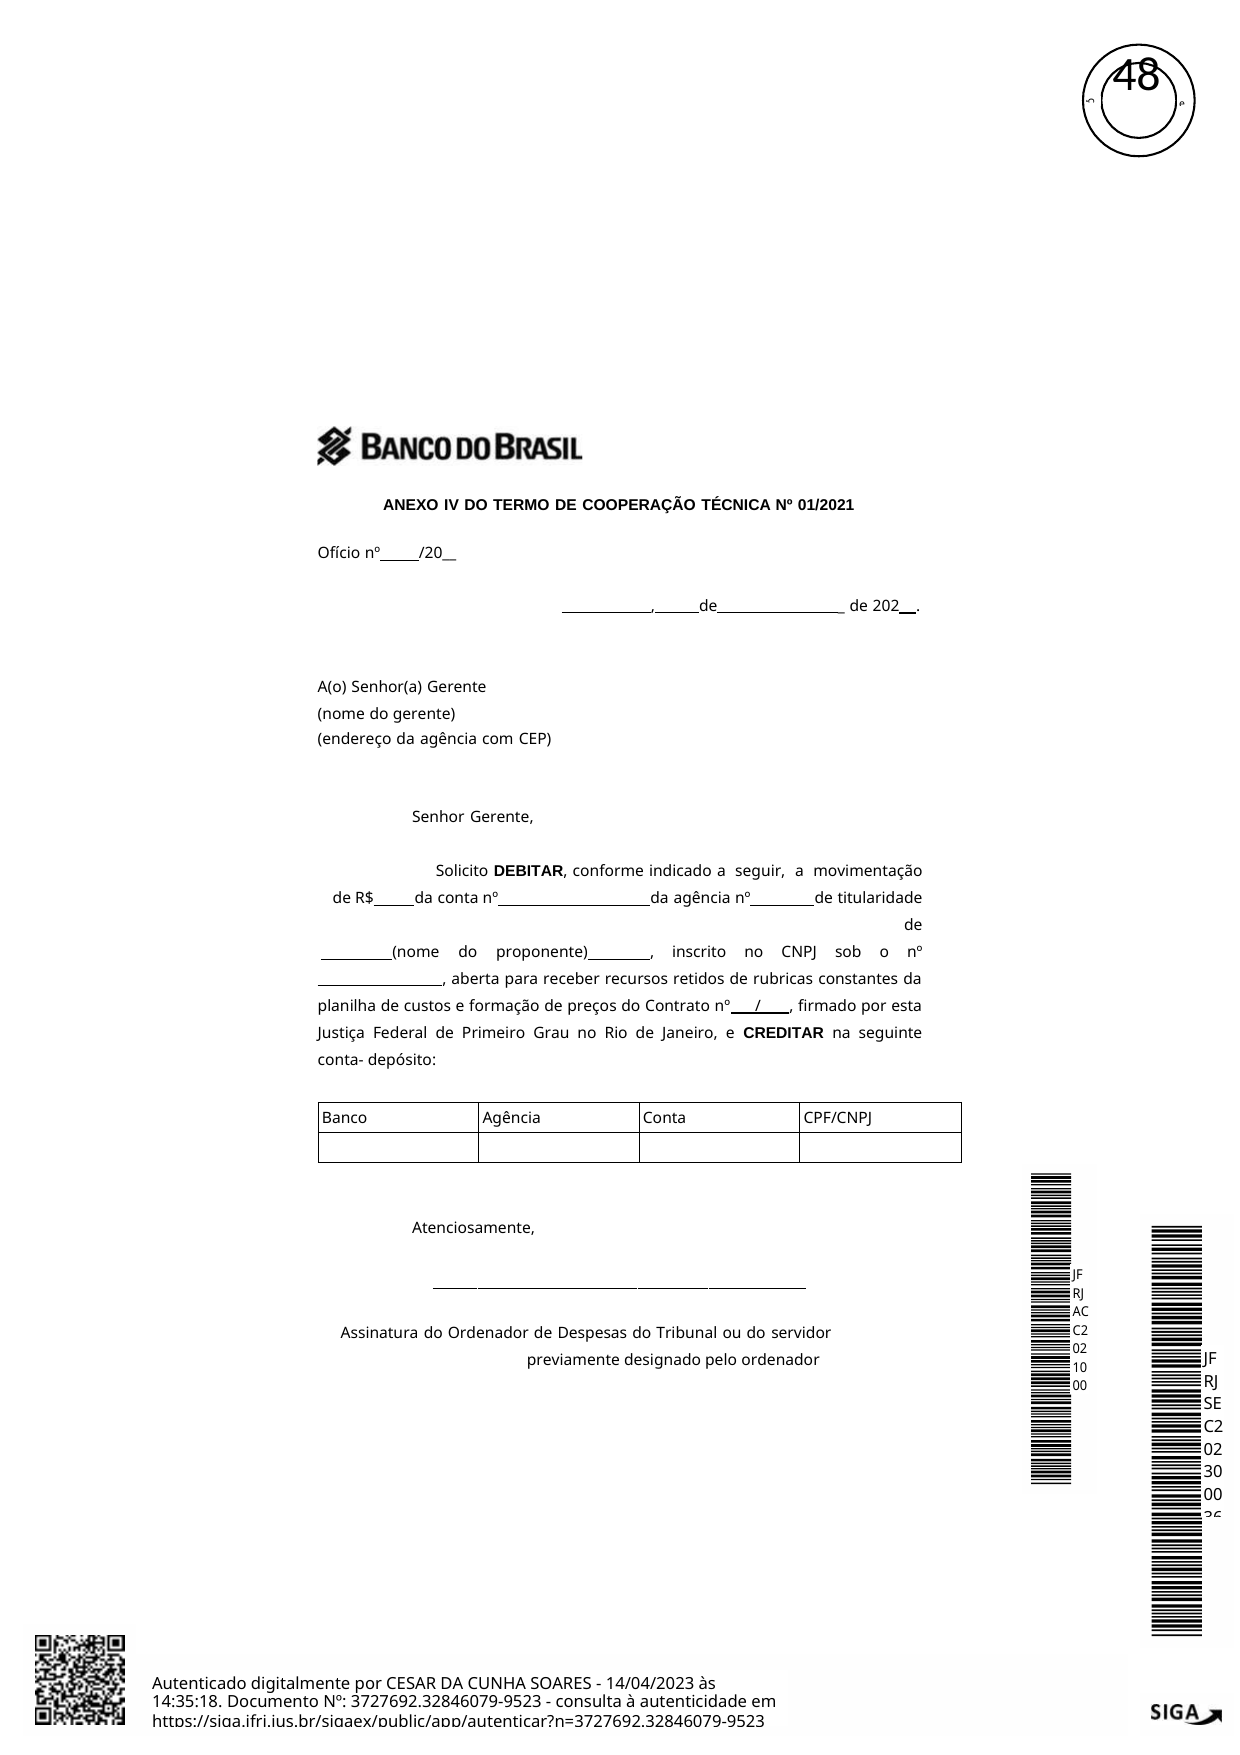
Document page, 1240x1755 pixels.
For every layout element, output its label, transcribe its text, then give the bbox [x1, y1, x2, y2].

text A(o) Senhor(a) Gerente (nome do gerente) [317, 676, 517, 724]
text , de _ de 202 . [562, 594, 1239, 616]
table_header Banco [319, 1103, 478, 1132]
text (endereço da agência com CEP) [317, 730, 1239, 748]
text (nome do proponente) , inscrito no CNPJ sob o nº [75, 941, 922, 962]
text ç [1085, 98, 1099, 106]
text JFRJACC202100002 [1072, 1265, 1089, 1394]
text , aberta para receber recursos retidos de rubricas constantes da planilha de custos e formação de preços do Contrato nº / , firmado por esta Justiça Federal de Primeiro Grau no Rio de Janeiro, e CREDITAR na seguinte conta- depósito: [317, 967, 922, 1069]
text ANEXO IV DO TERMO DE COOPERAÇÃO TÉCNICA Nº 01/2021 [383, 496, 1239, 514]
text Solicito DEBITAR, conforme indicado a seguir, a movimentação de R$ da conta nº da agência nº de titularidade de [317, 860, 922, 935]
text e [1179, 97, 1193, 105]
table_header Conta [640, 1103, 799, 1132]
text Assinatura do Ordenador de Despesas do Tribunal ou do servidor previamente designado pelo ordenador [340, 1322, 899, 1370]
table_cell [479, 1133, 639, 1162]
table_cell [640, 1133, 799, 1162]
table_header Agência [479, 1103, 639, 1132]
table_cell [319, 1133, 478, 1162]
table_cell [800, 1133, 961, 1162]
text Ofício nº /20__ [317, 542, 1239, 563]
text JFRJSEC202300036A [1203, 1347, 1224, 1517]
text Atenciosamente, [412, 1217, 1022, 1238]
text Senhor Gerente, [412, 806, 1239, 827]
text [1097, 1217, 1140, 1238]
table_header CPF/CNPJ [800, 1103, 961, 1132]
